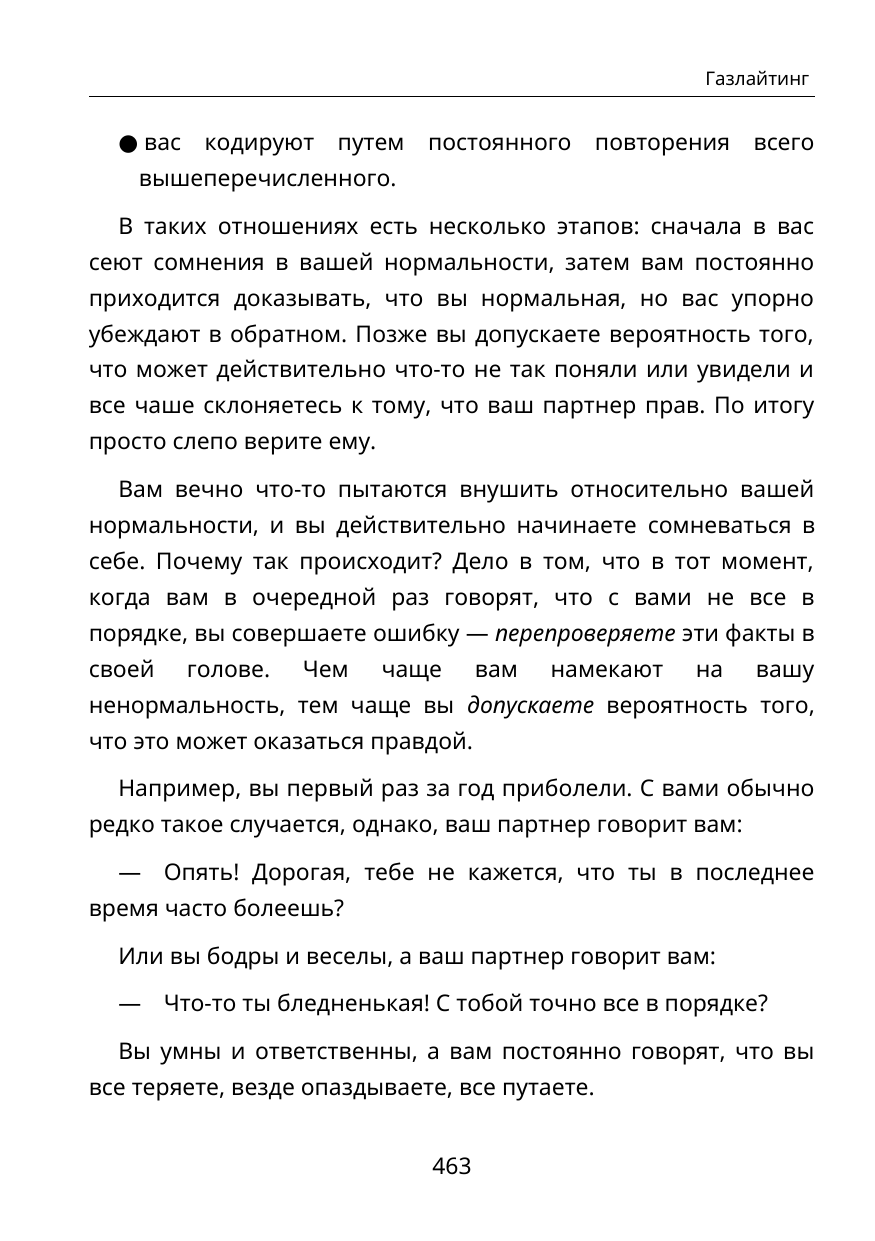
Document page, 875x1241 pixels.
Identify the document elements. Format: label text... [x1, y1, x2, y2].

text Или вы бодры и веселы, а ваш партнер говорит вам: [88, 939, 815, 971]
list Что-то ты бледненькая! С тобой точно все в порядке? [88, 987, 815, 1018]
text Вы умны и ответственны, а вам постоянно говорят, что вы все теряете, везде опаздываете, все путаете. [88, 1035, 815, 1102]
text Вам вечно что-то пытаются внушить относительно вашей нормальности, и вы действительно начинаете сомневаться в себе. Почему так происходит? Дело в том, что в тот момент, когда вам в очередной раз говорят, что с вами не все в порядке, вы совершаете ошибку — перепроверяете эти факты в своей голове. Чем чаще вам намекают на вашу ненормальность, тем чаще вы допускаете вероятность того, что это может оказаться правдой. [88, 473, 815, 756]
text Например, вы первый раз за год приболели. С вами обычно редко такое случается, однако, ваш партнер говорит вам: [88, 772, 815, 839]
text В таких отношениях есть несколько этапов: сначала в вас сеют сомнения в вашей нормальности, затем вам постоянно приходится доказывать, что вы нормальная, но вас упорно убеждают в обратном. Позже вы допускаете вероятность того, что может действительно что-то не так поняли или увидели и все чаше склоняетесь к тому, что ваш партнер прав. По итогу просто слепо верите ему. [88, 210, 815, 457]
list Опять! Дорогая, тебе не кажется, что ты в последнее время часто болеешь? [88, 856, 815, 923]
list вас кодируют путем постоянного повторения всего вышеперечисленного. [118, 126, 815, 193]
